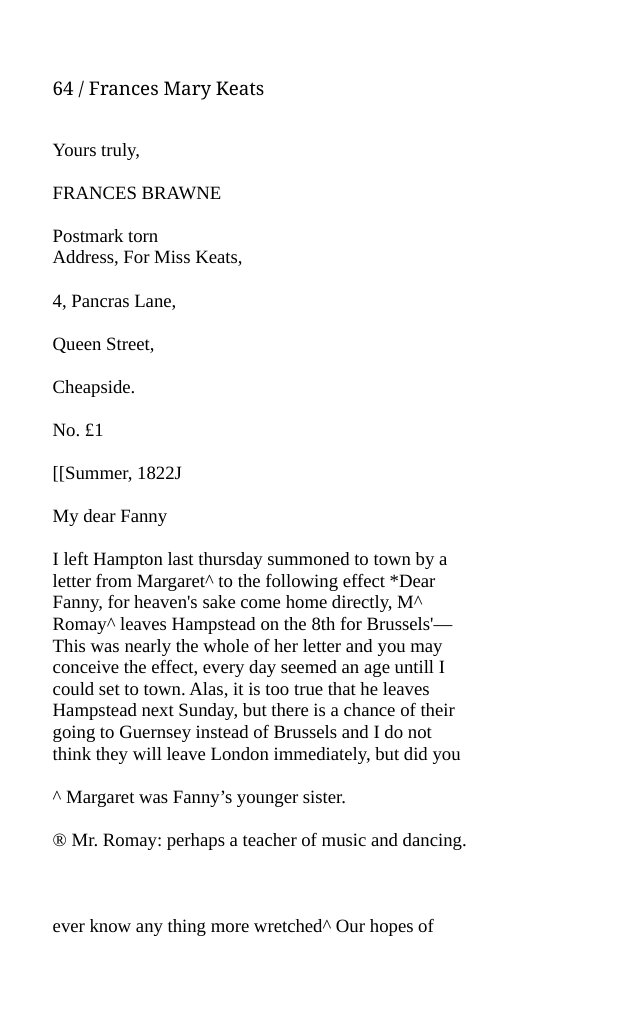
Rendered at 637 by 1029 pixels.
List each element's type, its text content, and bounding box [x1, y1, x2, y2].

text FRANCES BRAWNE [52, 182, 538, 203]
text letter from Margaret^ to the following effect *Dear [52, 570, 538, 591]
text ® Mr. Romay: perhaps a teacher of music and dancing. [52, 829, 538, 850]
text think they will leave London immediately, but did you [52, 742, 538, 764]
text Cheapside. [52, 376, 538, 397]
text Address, For Miss Keats, [52, 246, 538, 268]
text Hampstead next Sunday, but there is a chance of their [52, 699, 538, 721]
text [[Summer, 1822J [52, 462, 538, 484]
text Queen Street, [52, 333, 538, 354]
text No. £1 [52, 419, 538, 441]
text conceive the effect, every day seemed an age untill I [52, 656, 538, 678]
text could set to town. Alas, it is too true that he leaves [52, 678, 538, 699]
text 4, Pancras Lane, [52, 289, 538, 311]
text ^ Margaret was Fanny’s younger sister. [52, 786, 538, 807]
text Fanny, for heaven's sake come home directly, M^ [52, 591, 538, 613]
text Yours truly, [52, 139, 538, 160]
text Romay^ leaves Hampstead on the 8th for Brussels'— [52, 613, 538, 634]
text My dear Fanny [52, 505, 538, 527]
text This was nearly the whole of her letter and you may [52, 634, 538, 656]
text Postmark torn [52, 225, 538, 246]
text I left Hampton last thursday summoned to town by a [52, 548, 538, 570]
text ever know any thing more wretched^ Our hopes of [52, 915, 538, 936]
text going to Guernsey instead of Brussels and I do not [52, 721, 538, 742]
